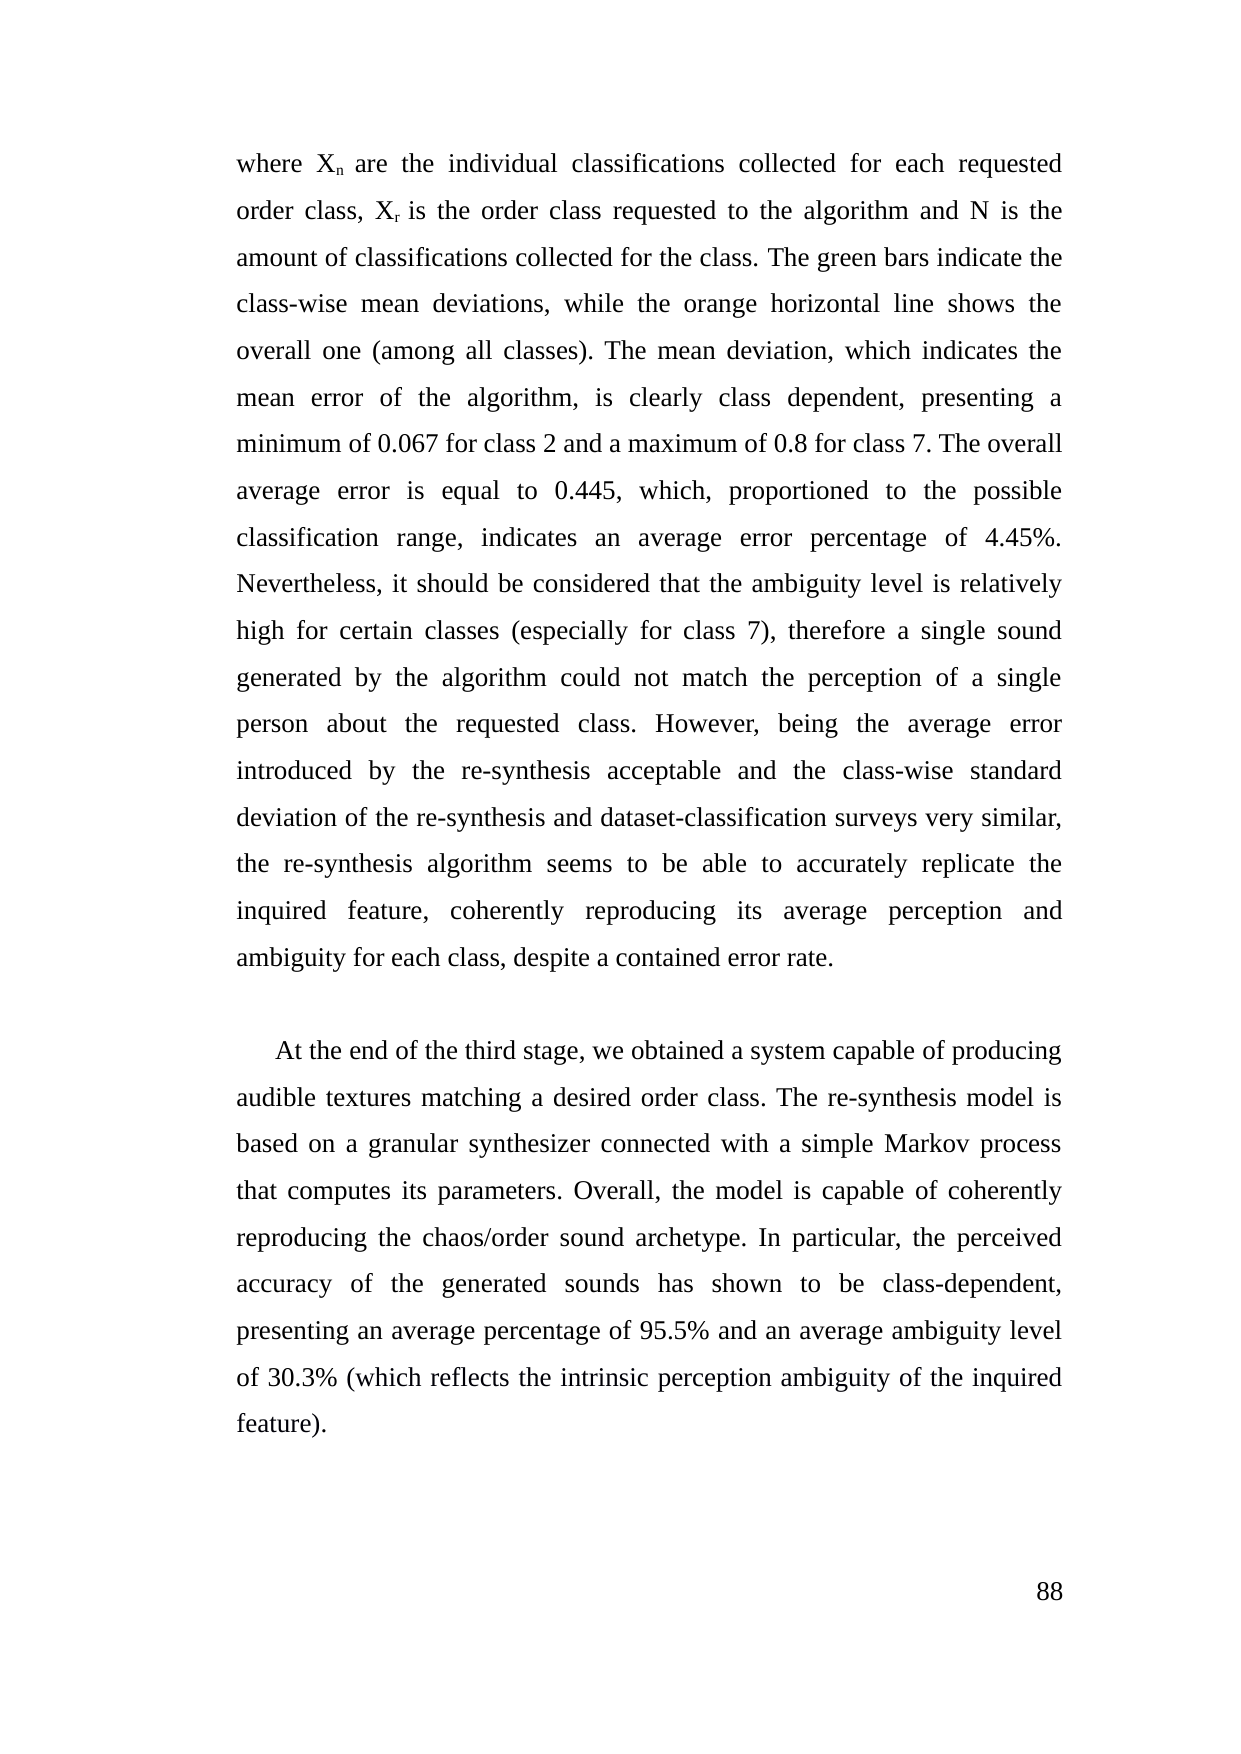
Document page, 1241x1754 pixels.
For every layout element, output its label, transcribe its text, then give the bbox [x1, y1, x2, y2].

text where Xn are the individual classifications collected for each requested order class, Xr is the order class requested to the algorithm and N is the amount of classifications collected for the class. The green bars indicate the class-wise mean deviations, while the orange horizontal line shows the overall one (among all classes). The mean deviation, which indicates the mean error of the algorithm, is clearly class dependent, presenting a minimum of 0.067 for class 2 and a maximum of 0.8 for class 7. The overall average error is equal to 0.445, which, proportioned to the possible classification range, indicates an average error percentage of 4.45%. Nevertheless, it should be considered that the ambiguity level is relatively high for certain classes (especially for class 7), therefore a single sound generated by the algorithm could not match the perception of a single person about the requested class. However, being the average error introduced by the re-synthesis acceptable and the class-wise standard deviation of the re-synthesis and dataset-classification surveys very similar, the re-synthesis algorithm seems to be able to accurately replicate the inquired feature, coherently reproducing its average perception and ambiguity for each class, despite a contained error rate. [236, 148, 1063, 972]
text At the end of the third stage, we obtained a system capable of producing audible textures matching a desired order class. The re-synthesis model is based on a granular synthesizer connected with a simple Markov process that computes its parameters. Overall, the model is capable of coherently reproducing the chaos/order sound archetype. In particular, the perceived accuracy of the generated sounds has shown to be class-dependent, presenting an average percentage of 95.5% and an average ambiguity level of 30.3% (which reflects the intrinsic perception ambiguity of the inquired feature). [236, 1034, 1063, 1439]
